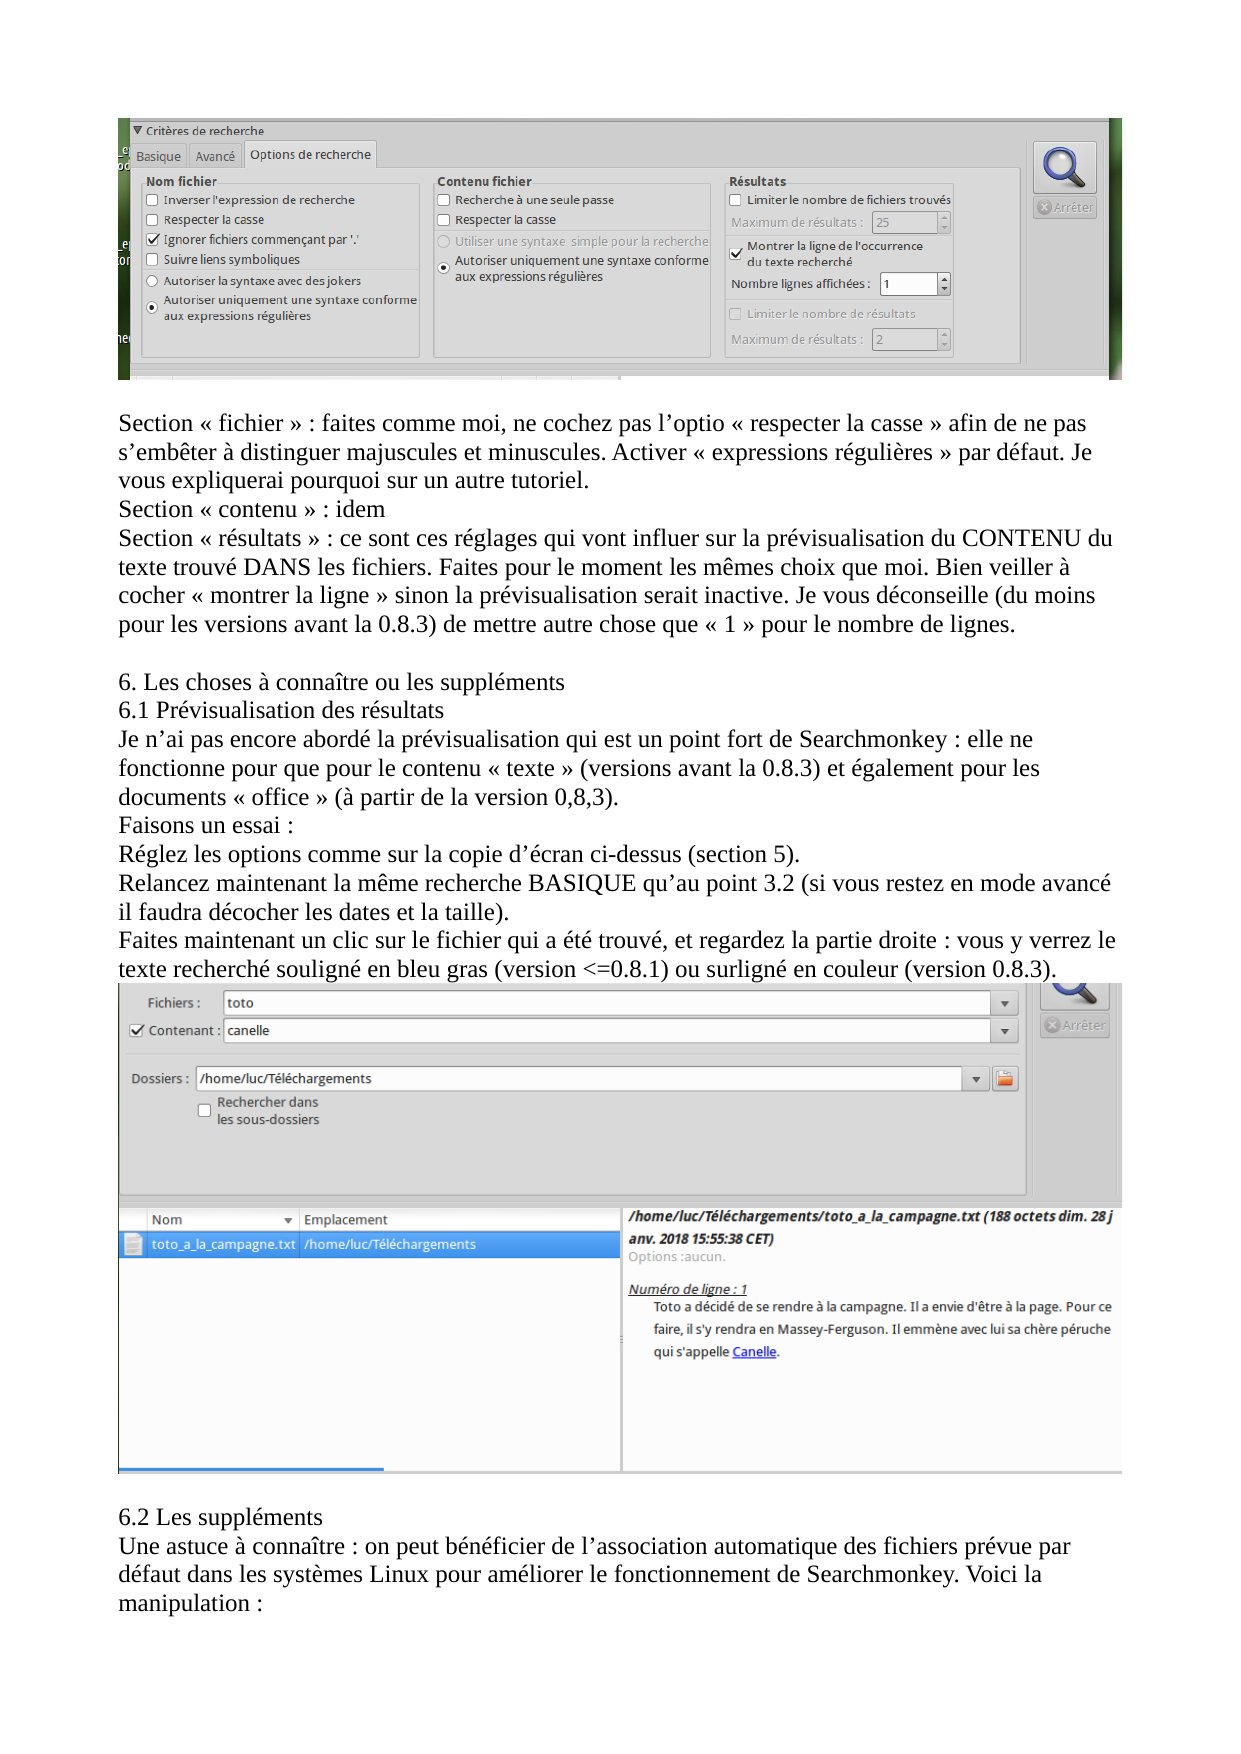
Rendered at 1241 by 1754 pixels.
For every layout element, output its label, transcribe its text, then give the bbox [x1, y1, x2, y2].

text Section « contenu » : idem [118, 494, 1122, 523]
text Je n’ai pas encore abordé la prévisualisation qui est un point fort de Searchmonkey : elle ne fonctionne pour que pour le contenu « texte » (versions avant la 0.8.3) et également pour les documents « office » (à partir de la version 0,8,3). [118, 724, 1122, 811]
picture [118, 983, 1123, 1474]
text Faites maintenant un clic sur le fichier qui a été trouvé, et regardez la partie droite : vous y verrez le texte recherché souligné en bleu gras (version <=0.8.1) ou surligné en couleur (version 0.8.3). [118, 926, 1122, 983]
text Relancez maintenant la même recherche BASIQUE qu’au point 3.2 (si vous restez en mode avancé il faudra décocher les dates et la taille). [118, 868, 1122, 926]
text Réglez les options comme sur la copie d’écran ci-dessus (section 5). [118, 839, 1122, 868]
text Section « fichier » : faites comme moi, ne cochez pas l’optio « respecter la casse » afin de ne pas s’embêter à distinguer majuscules et minuscules. Activer « expressions régulières » par défaut. Je vous expliquerai pourquoi sur un autre tutoriel. [118, 408, 1122, 494]
picture [118, 118, 1123, 380]
text Une astuce à connaître : on peut bénéficier de l’association automatique des fichiers prévue par défaut dans les systèmes Linux pour améliorer le fonctionnement de Searchmonkey. Voici la manipulation : [118, 1531, 1122, 1617]
text Faisons un essai : [118, 811, 1122, 839]
text 6. Les choses à connaître ou les suppléments [118, 667, 1122, 696]
text 6.2 Les suppléments [118, 1502, 1122, 1531]
text Section « résultats » : ce sont ces réglages qui vont influer sur la prévisualisation du CONTENU du texte trouvé DANS les fichiers. Faites pour le moment les mêmes choix que moi. Bien veiller à cocher « montrer la ligne » sinon la prévisualisation serait inactive. Je vous déconseille (du moins pour les versions avant la 0.8.3) de mettre autre chose que « 1 » pour le nombre de lignes. [118, 523, 1122, 638]
text 6.1 Prévisualisation des résultats [118, 696, 1122, 724]
